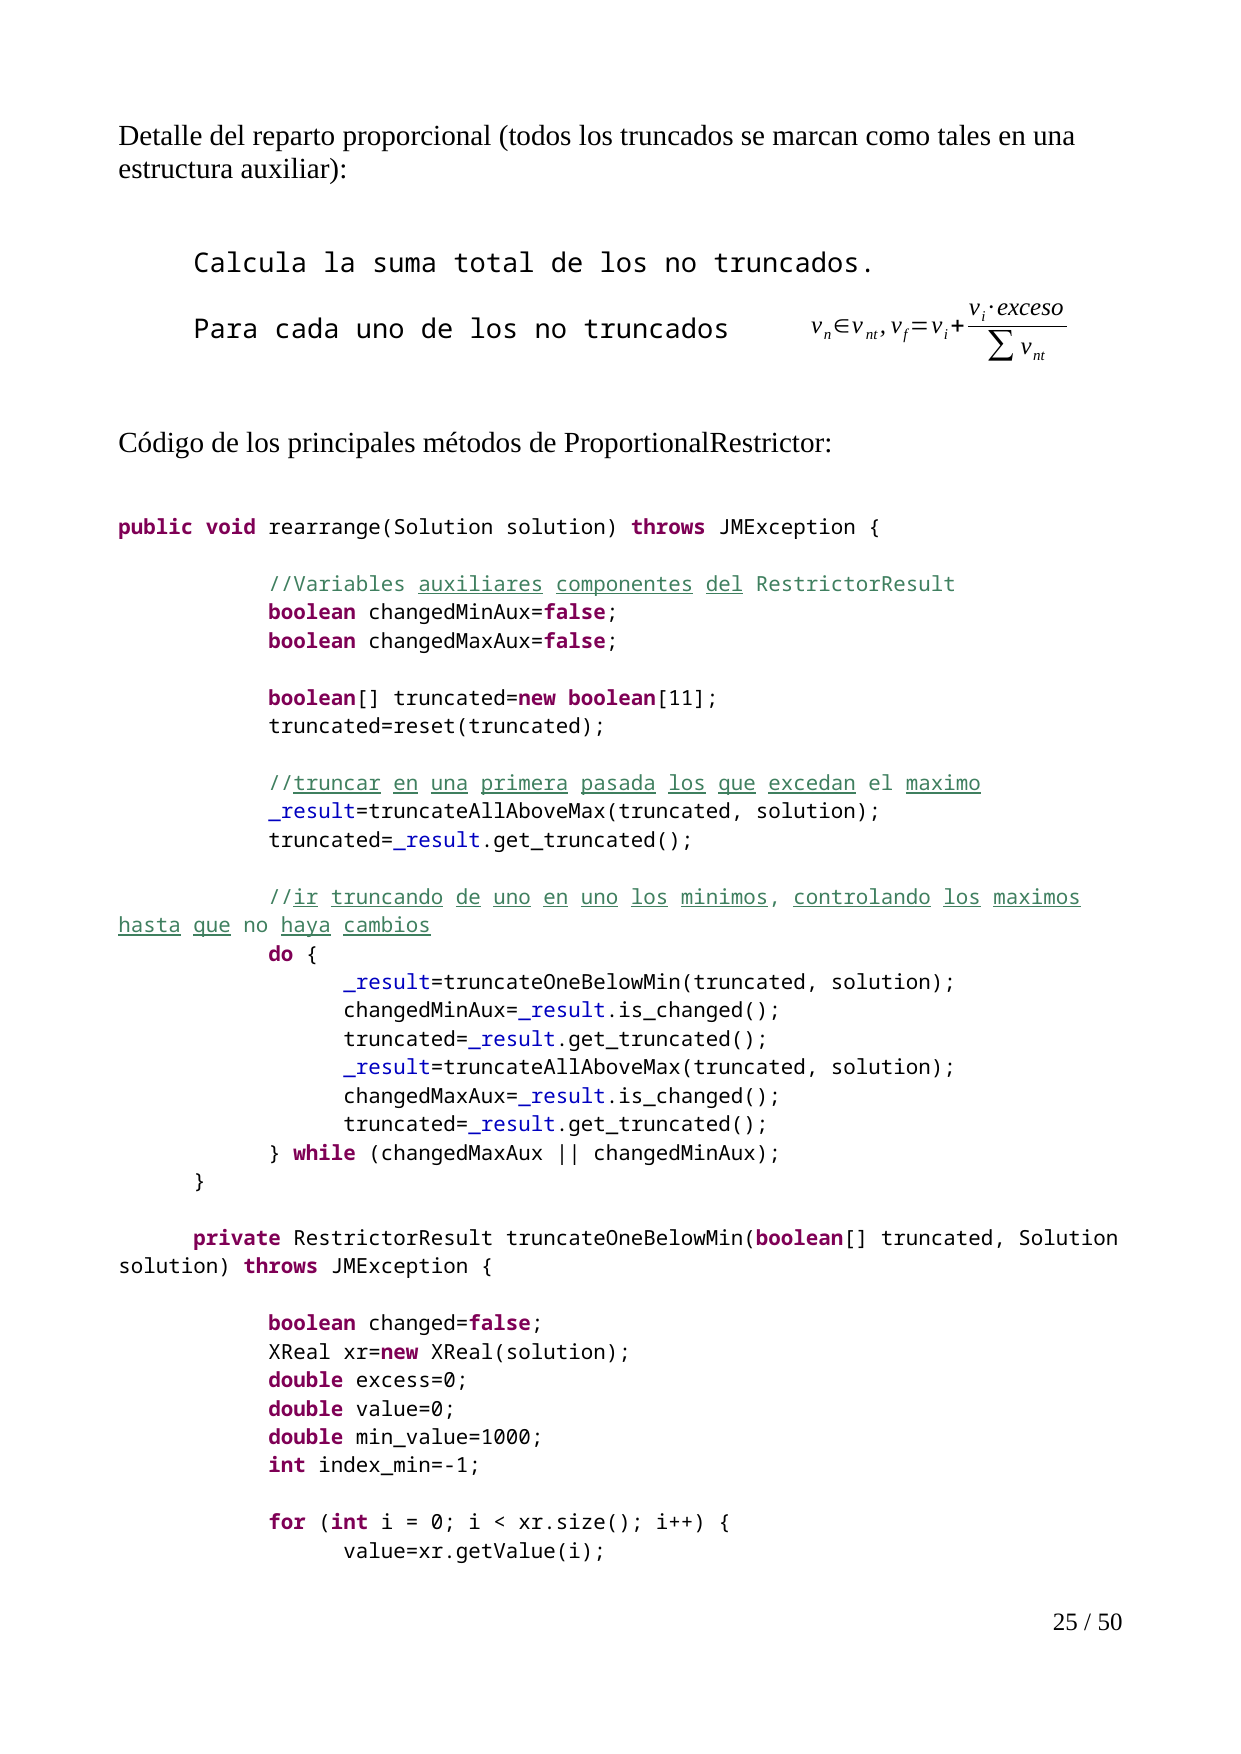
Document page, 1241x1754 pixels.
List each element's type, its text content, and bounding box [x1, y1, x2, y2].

text XReal xr=new XReal(solution); [118, 1337, 1122, 1365]
text truncated=_result.get_truncated(); [118, 1109, 1122, 1138]
text _result=truncateAllAboveMax(truncated, solution); [118, 796, 1122, 825]
text changedMaxAux=_result.is_changed(); [118, 1081, 1122, 1109]
text } while (changedMaxAux || changedMinAux); [118, 1138, 1122, 1166]
text public void rearrange(Solution solution) throws JMException { [118, 512, 1122, 541]
text boolean[] truncated=new boolean[11]; [118, 683, 1122, 711]
text value=xr.getValue(i); [118, 1536, 1122, 1564]
text //Variables auxiliares componentes del RestrictorResult [118, 569, 1122, 597]
text boolean changedMinAux=false; [118, 597, 1122, 626]
text boolean changedMaxAux=false; [118, 626, 1122, 654]
text _result=truncateAllAboveMax(truncated, solution); [118, 1052, 1122, 1081]
text Código de los principales métodos de ProportionalRestrictor: [118, 425, 1122, 458]
text truncated=_result.get_truncated(); [118, 1024, 1122, 1052]
text for (int i = 0; i < xr.size(); i++) { [118, 1507, 1122, 1536]
text } [118, 1166, 1122, 1194]
text double value=0; [118, 1394, 1122, 1422]
text do { [118, 939, 1122, 967]
text Detalle del reparto proporcional (todos los truncados se marcan como tales en una estructura auxiliar): [118, 118, 1122, 185]
text boolean changed=false; [118, 1308, 1122, 1337]
text int index_min=-1; [118, 1451, 1122, 1479]
text _result=truncateOneBelowMin(truncated, solution); [118, 967, 1122, 996]
text truncated=reset(truncated); [118, 711, 1122, 739]
text changedMinAux=_result.is_changed(); [118, 996, 1122, 1024]
text double excess=0; [118, 1365, 1122, 1394]
text double min_value=1000; [118, 1422, 1122, 1451]
text //truncar en una primera pasada los que excedan el maximo [118, 768, 1122, 796]
text Para cada uno de los no truncados [118, 293, 1122, 363]
text Calcula la suma total de los no truncados. [118, 244, 1122, 281]
text private RestrictorResult truncateOneBelowMin(boolean[] truncated, Solution solution) throws JMException { [118, 1223, 1122, 1280]
text //ir truncando de uno en uno los minimos, controlando los maximos hasta que no haya cambios [118, 882, 1122, 939]
text truncated=_result.get_truncated(); [118, 825, 1122, 853]
